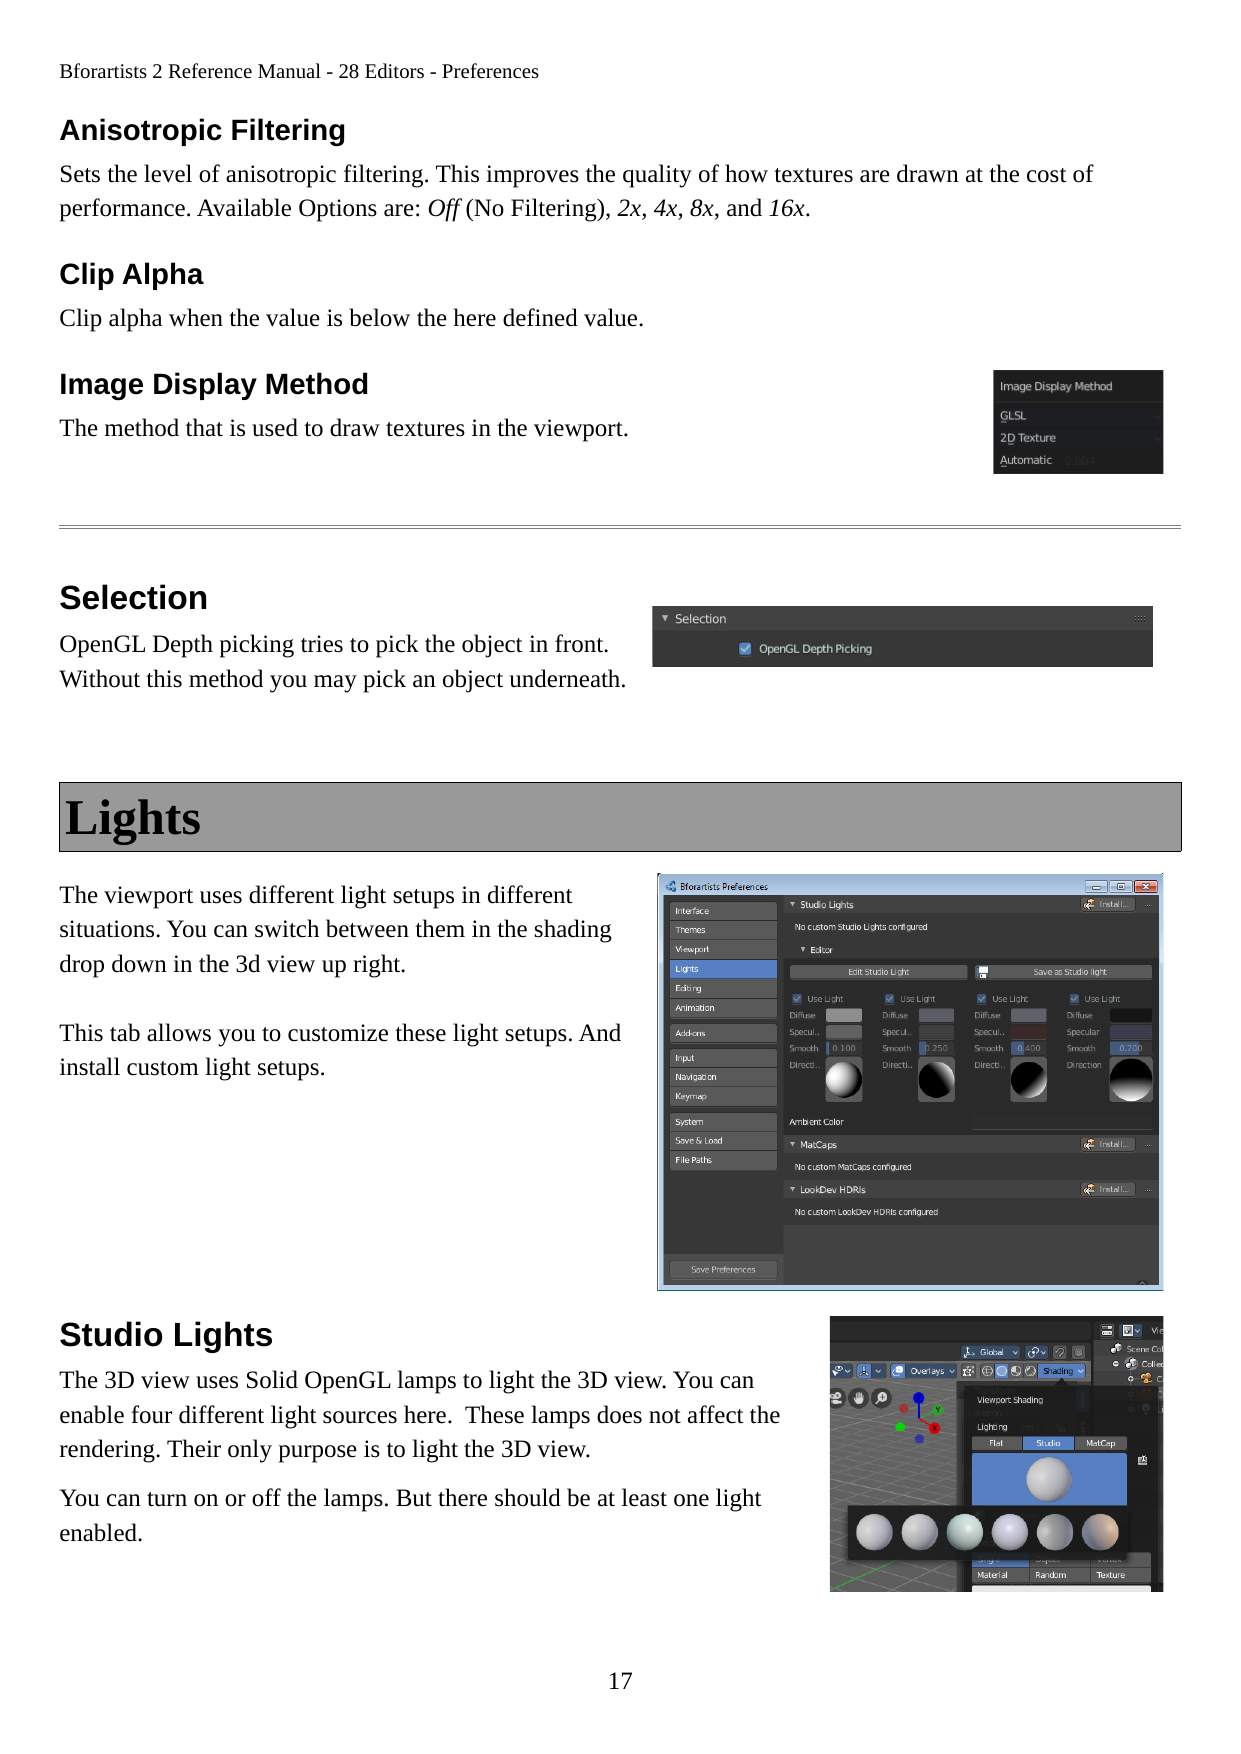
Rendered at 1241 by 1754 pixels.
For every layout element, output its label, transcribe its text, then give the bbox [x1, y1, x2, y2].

text The method that is used to draw textures in the viewport. [59, 413, 993, 442]
subtitle Selection [59, 578, 1181, 617]
subtitle Studio Lights [59, 1314, 1181, 1353]
subtitle Image Display Method [59, 367, 1181, 401]
picture [657, 873, 1164, 1291]
text The 3D view uses Solid OpenGL lamps to light the 3D view. You can enable four different light sources here. These lamps does not affect the rendering. Their only purpose is to light the 3D view. [59, 1366, 829, 1463]
picture [993, 370, 1164, 474]
table_header Lights [60, 783, 1181, 851]
text Clip alpha when the value is below the here defined value. [59, 303, 1181, 332]
text The viewport uses different light setups in different situations. You can switch between them in the shading drop down in the 3d view up right. [59, 880, 657, 977]
text This tab allows you to customize these light setups. And install custom light setups. [59, 1018, 657, 1081]
picture [652, 606, 1153, 667]
subtitle Clip Alpha [59, 257, 1181, 291]
text Sets the level of anisotropic filtering. This improves the quality of how textures are drawn at the cost of performance. Available Options are: Off (No Filtering), 2x, 4x, 8x, and 16x. [59, 159, 1181, 222]
picture [829, 1316, 1164, 1592]
subtitle Anisotropic Filtering [59, 113, 1181, 146]
text You can turn on or off the lamps. But there should be at least one light enabled. [59, 1483, 829, 1547]
text OpenGL Depth picking tries to pick the object in front. Without this method you may pick an object underneath. [59, 629, 1181, 693]
